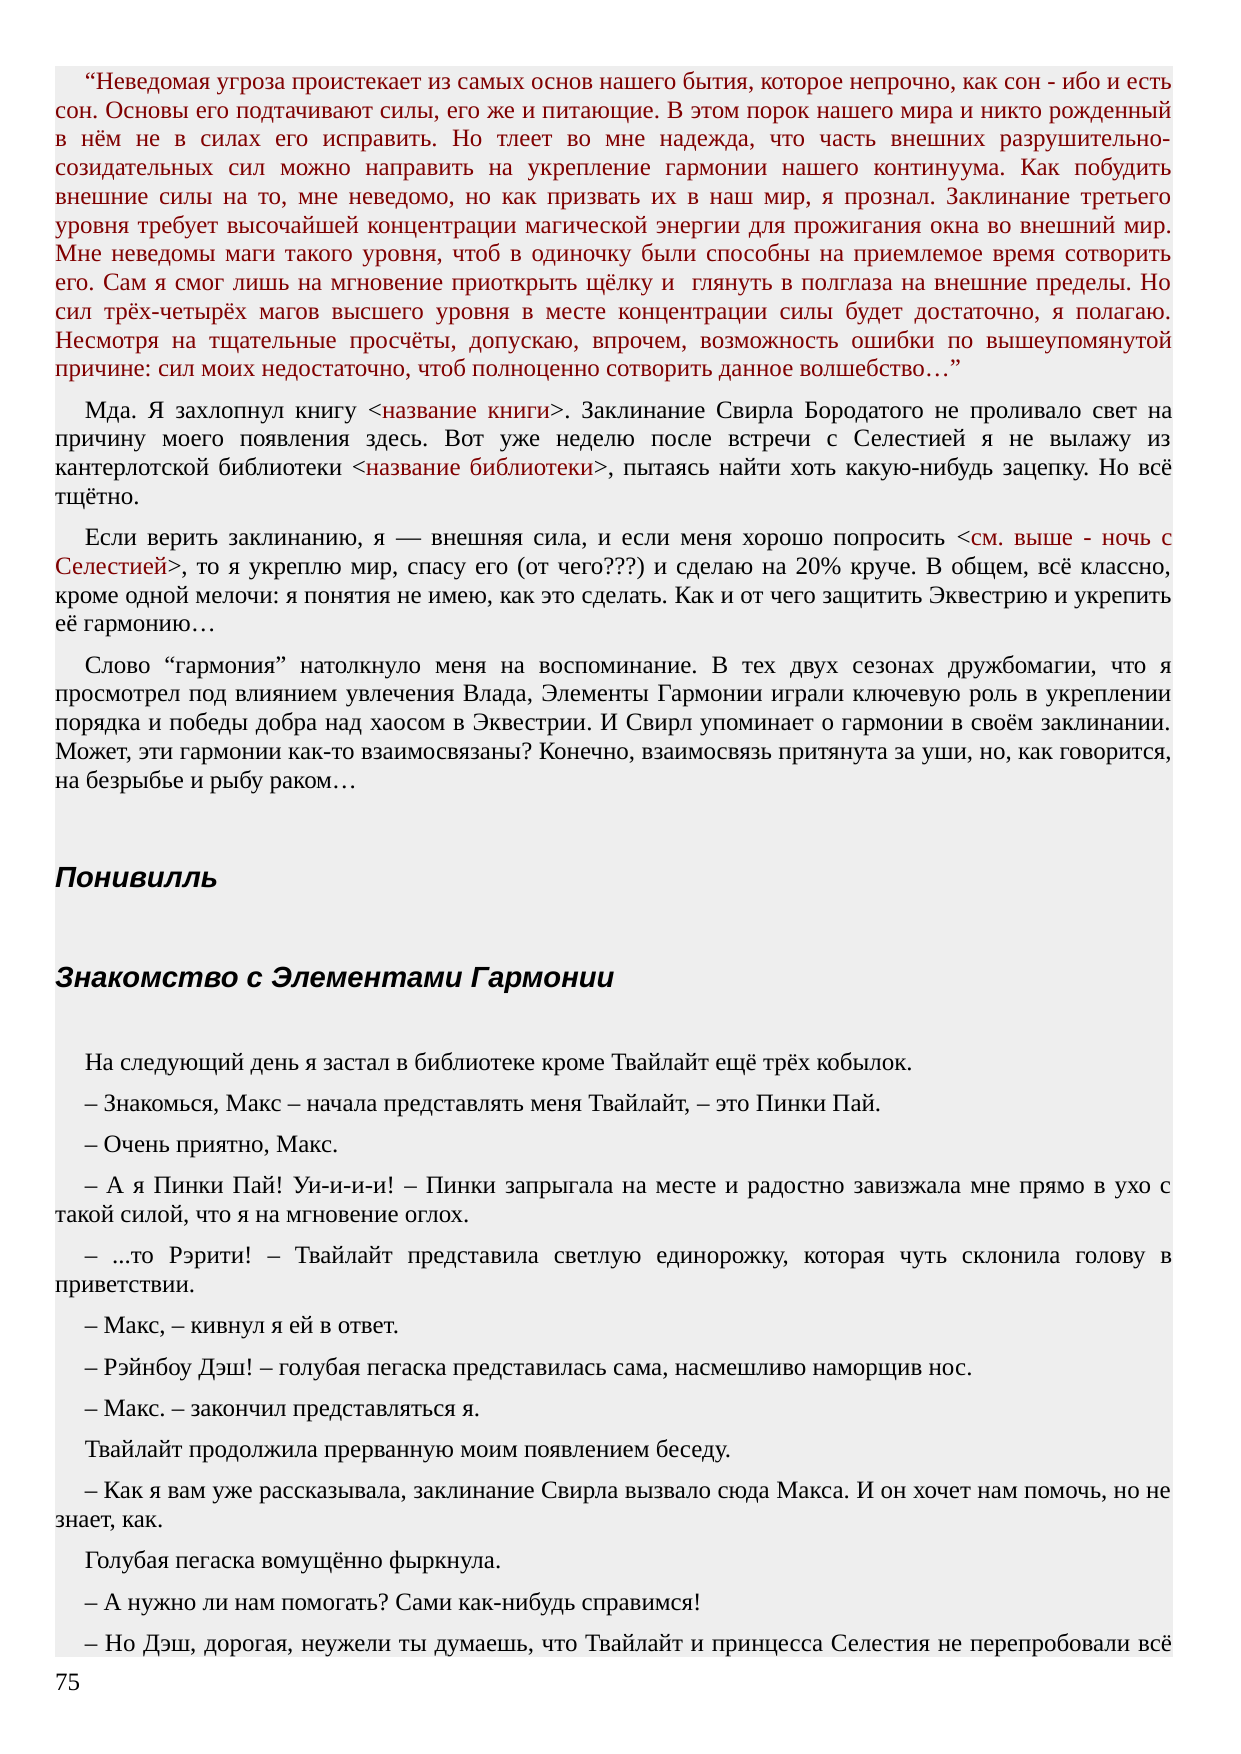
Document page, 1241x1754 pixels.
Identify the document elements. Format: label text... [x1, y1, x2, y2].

text – Макс, – кивнул я ей в ответ. [55, 1311, 1173, 1339]
text Голубая пегаска вомущённо фыркнула. [55, 1546, 1173, 1574]
text На следующий день я застал в библиотеке кроме Твайлайт ещё трёх кобылок. [55, 1047, 1173, 1076]
text – Макс. – закончил представляться я. [55, 1393, 1173, 1422]
subtitle Знакомство с Элементами Гармонии [55, 959, 1173, 993]
text Слово “гармония” натолкнуло меня на воспоминание. В тех двух сезонах дружбомагии, что я просмотрел под влиянием увлечения Влада, Элементы Гармонии играли ключевую роль в укреплении порядка и победы добра над хаосом в Эквестрии. И Свирл упоминает о гармонии в своём заклинании. Может, эти гармонии как-то взаимосвязаны? Конечно, взаимосвязь притянута за уши, но, как говорится, на безрыбье и рыбу раком… [55, 650, 1173, 793]
text – Очень приятно, Макс. [55, 1129, 1173, 1158]
text – Знакомься, Макс – начала представлять меня Твайлайт, – это Пинки Пай. [55, 1088, 1173, 1117]
text – А я Пинки Пай! Уи-и-и-и! – Пинки запрыгала на месте и радостно завизжала мне прямо в ухо с такой силой, что я на мгновение оглох. [55, 1171, 1173, 1228]
text Мда. Я захлопнул книгу <название книги>. Заклинание Свирла Бородатого не проливало свет на причину моего появления здесь. Вот уже неделю после встречи с Селестией я не вылажу из кантерлотской библиотеки <название библиотеки>, пытаясь найти хоть какую-нибудь зацепку. Но всё тщётно. [55, 395, 1173, 510]
subtitle Понивилль [55, 860, 1173, 893]
text – Как я вам уже рассказывала, заклинание Свирла вызвало сюда Макса. И он хочет нам помочь, но не знает, как. [55, 1476, 1173, 1533]
text Если верить заклинанию, я — внешняя сила, и если меня хорошо попросить <см. выше - ночь с Селестией>, то я укреплю мир, спасу его (от чего???) и сделаю на 20% круче. В общем, всё классно, кроме одной мелочи: я понятия не имею, как это сделать. Как и от чего защитить Эквестрию и укрепить её гармонию… [55, 522, 1173, 637]
text Твайлайт продолжила прерванную моим появлением беседу. [55, 1434, 1173, 1463]
text – А нужно ли нам помогать? Сами как-нибудь справимся! [55, 1587, 1173, 1616]
text – Но Дэш, дорогая, неужели ты думаешь, что Твайлайт и принцесса Селестия не перепробовали всё [55, 1628, 1173, 1657]
text “Неведомая угроза проистекает из самых основ нашего бытия, которое непрочно, как сон - ибо и есть сон. Основы его подтачивают силы, его же и питающие. В этом порок нашего мира и никто рожденный в нём не в силах его исправить. Но тлеет во мне надежда, что часть внешних разрушительно-созидательных сил можно направить на укрепление гармонии нашего континуума. Как побудить внешние силы на то, мне неведомо, но как призвать их в наш мир, я прознал. Заклинание третьего уровня требует высочайшей концентрации магической энергии для прожигания окна во внешний мир. Мне неведомы маги такого уровня, чтоб в одиночку были способны на приемлемое время сотворить его. Сам я смог лишь на мгновение приоткрыть щёлку и глянуть в полглаза на внешние пределы. Но сил трёх-четырёх магов высшего уровня в месте концентрации силы будет достаточно, я полагаю. Несмотря на тщательные просчёты, допускаю, впрочем, возможность ошибки по вышеупомянутой причине: сил моих недостаточно, чтоб полноценно сотворить данное волшебство…” [55, 66, 1173, 382]
text – ...то Рэрити! – Твайлайт представила светлую единорожку, которая чуть склонила голову в приветствии. [55, 1241, 1173, 1298]
text – Рэйнбоу Дэш! – голубая пегаска представилась сама, насмешливо наморщив нос. [55, 1352, 1173, 1381]
